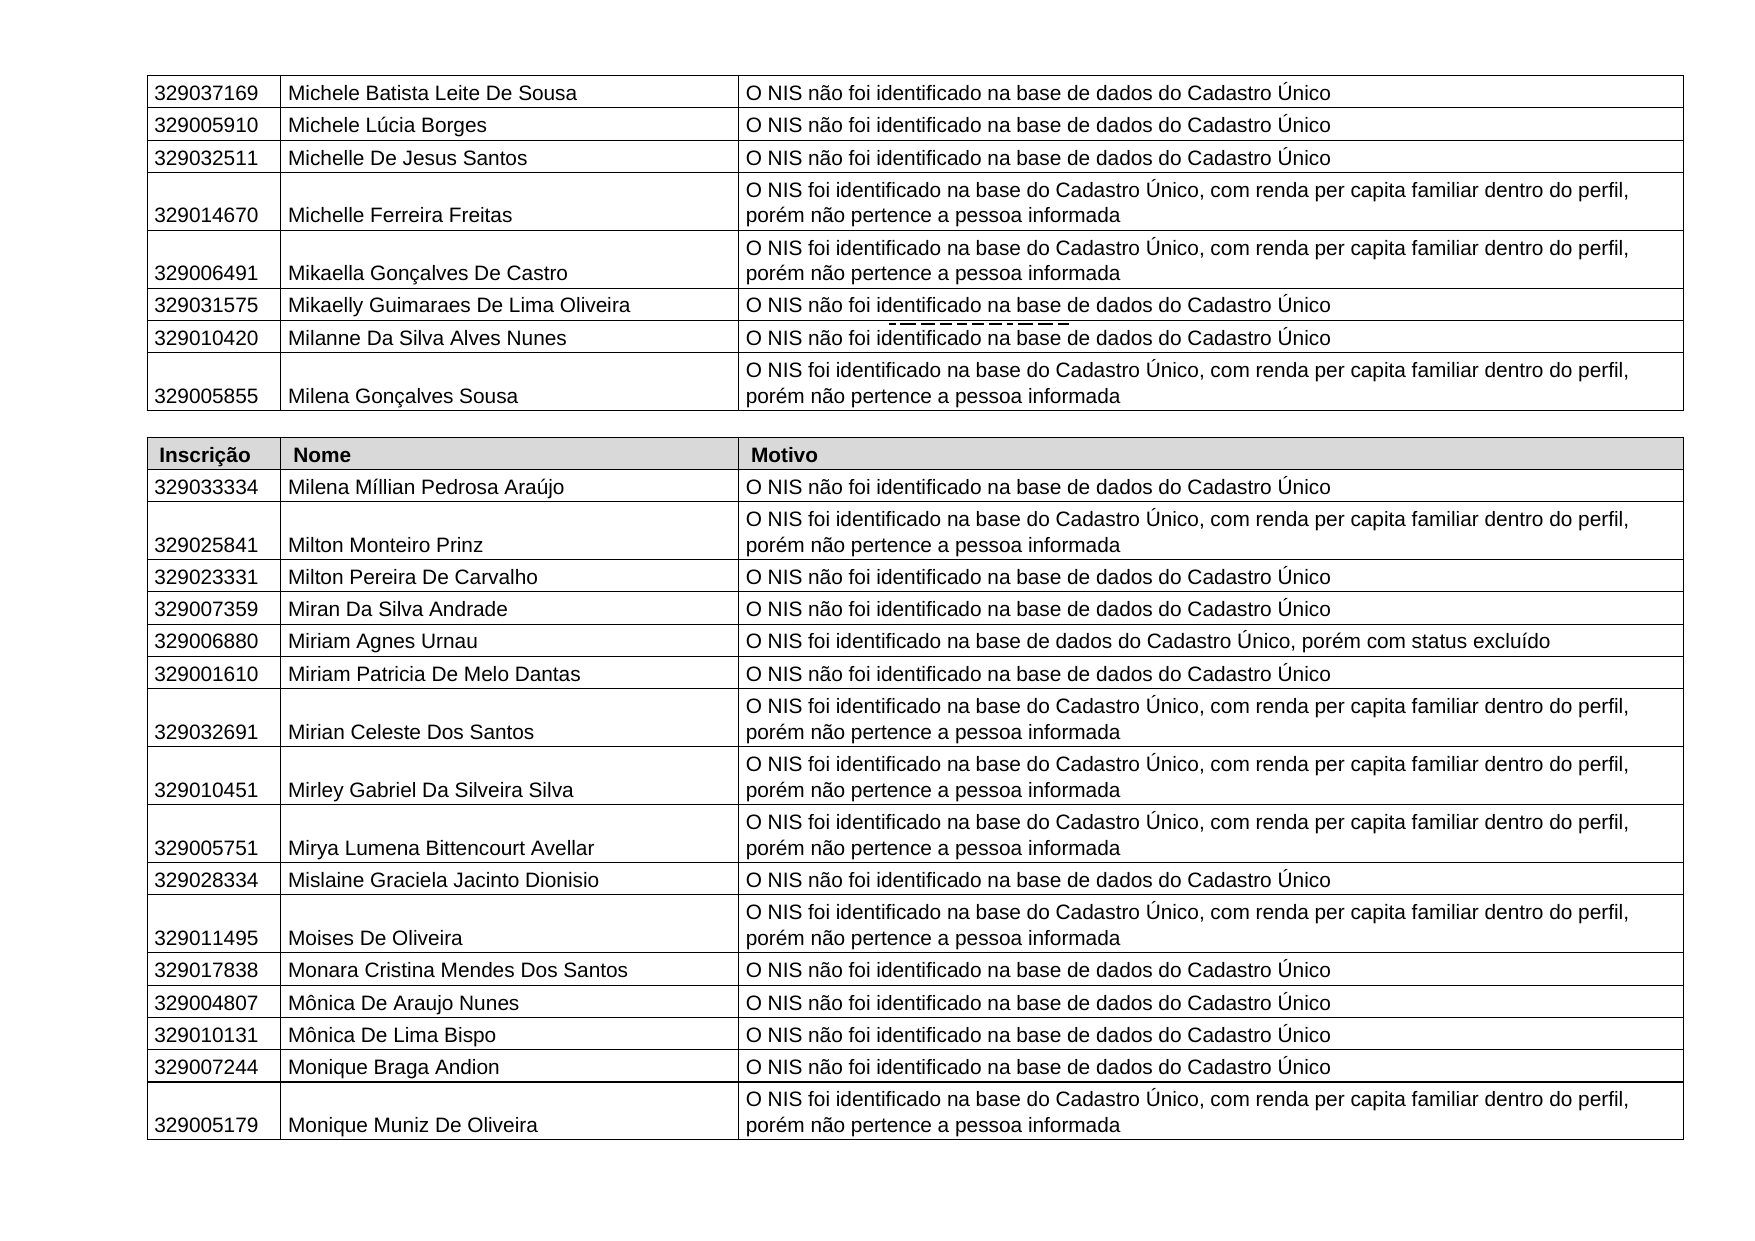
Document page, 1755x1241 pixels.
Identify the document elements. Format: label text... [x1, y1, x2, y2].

table_cell 329033334 [148, 470, 280, 501]
table_cell O NIS foi identificado na base do Cadastro Único, com renda per capita familiar dentro do perfil, porém não pertence a pessoa informada [739, 353, 1683, 410]
table_cell O NIS foi identificado na base do Cadastro Único, com renda per capita familiar dentro do perfil, porém não pertence a pessoa informada [739, 231, 1683, 287]
table_cell 329006491 [148, 231, 280, 287]
table_cell Mônica De Araujo Nunes [281, 986, 738, 1017]
table_cell Monara Cristina Mendes Dos Santos [281, 953, 738, 984]
table_cell Milton Monteiro Prinz [281, 502, 738, 559]
table_cell 329014670 [148, 173, 280, 229]
table_cell Miriam Agnes Urnau [281, 625, 738, 656]
table_cell O NIS não foi identificado na base de dados do Cadastro Único [739, 863, 1683, 894]
table_cell Michelle Ferreira Freitas [281, 173, 738, 229]
table_cell 329001610 [148, 657, 280, 688]
table_cell O NIS não foi identificado na base de dados do Cadastro Único [739, 1018, 1683, 1049]
table_cell Mirian Celeste Dos Santos [281, 689, 738, 746]
table_cell Mikaella Gonçalves De Castro [281, 231, 738, 287]
table_cell O NIS não foi identificado na base de dados do Cadastro Único [739, 470, 1683, 501]
table_cell O NIS foi identificado na base do Cadastro Único, com renda per capita familiar dentro do perfil, porém não pertence a pessoa informada [739, 173, 1683, 229]
table_cell 329006880 [148, 625, 280, 656]
table_cell Mikaelly Guimaraes De Lima Oliveira [281, 289, 738, 320]
table_cell O NIS não foi identificado na base de dados do Cadastro Único [739, 560, 1683, 591]
table_cell O NIS não foi identificado na base de dados do Cadastro Único [739, 141, 1683, 172]
table_cell Miran Da Silva Andrade [281, 592, 738, 623]
table_cell Michele Batista Leite De Sousa [281, 76, 738, 107]
table_header Motivo [739, 438, 1683, 469]
table_cell O NIS foi identificado na base de dados do Cadastro Único, porém com status excluído [739, 625, 1683, 656]
table_cell 329028334 [148, 863, 280, 894]
table_cell 329004807 [148, 986, 280, 1017]
table_cell O NIS não foi identificado na base de dados do Cadastro Único [739, 986, 1683, 1017]
table_cell O NIS foi identificado na base do Cadastro Único, com renda per capita familiar dentro do perfil, porém não pertence a pessoa informada [739, 689, 1683, 746]
table_cell Moises De Oliveira [281, 895, 738, 952]
table_cell 329005751 [148, 805, 280, 862]
table_header Nome [281, 438, 738, 469]
table_cell O NIS não foi identificado na base de dados do Cadastro Único [739, 592, 1683, 623]
table_cell 329032691 [148, 689, 280, 746]
table_cell Mislaine Graciela Jacinto Dionisio [281, 863, 738, 894]
table_cell O NIS não foi identificado na base de dados do Cadastro Único [739, 289, 1683, 320]
table_cell 329037169 [148, 76, 280, 107]
table_cell 329031575 [148, 289, 280, 320]
table_cell Mirya Lumena Bittencourt Avellar [281, 805, 738, 862]
table_cell Milena Gonçalves Sousa [281, 353, 738, 410]
table_cell Milanne Da Silva Alves Nunes [281, 321, 738, 352]
table_cell O NIS não foi identificado na base de dados do Cadastro Único [739, 657, 1683, 688]
table_cell Michele Lúcia Borges [281, 108, 738, 139]
table_cell O NIS foi identificado na base do Cadastro Único, com renda per capita familiar dentro do perfil, porém não pertence a pessoa informada [739, 502, 1683, 559]
table_cell 329011495 [148, 895, 280, 952]
table_cell Michelle De Jesus Santos [281, 141, 738, 172]
table_cell Mirley Gabriel Da Silveira Silva [281, 747, 738, 804]
table_cell O NIS não foi identificado na base de dados do Cadastro Único [739, 1050, 1683, 1081]
table_cell 329010420 [148, 321, 280, 352]
table_cell Monique Braga Andion [281, 1050, 738, 1081]
table_cell Milena Míllian Pedrosa Araújo [281, 470, 738, 501]
table_cell O NIS foi identificado na base do Cadastro Único, com renda per capita familiar dentro do perfil, porém não pertence a pessoa informada [739, 895, 1683, 952]
table_cell Miriam Patricia De Melo Dantas [281, 657, 738, 688]
table_cell Milton Pereira De Carvalho [281, 560, 738, 591]
table_cell 329005910 [148, 108, 280, 139]
table_cell 329005179 [148, 1083, 280, 1139]
table_cell 329017838 [148, 953, 280, 984]
table_cell 329010131 [148, 1018, 280, 1049]
table_cell 329007359 [148, 592, 280, 623]
table_cell O NIS não foi identificado na base de dados do Cadastro Único [739, 321, 1683, 352]
table_cell 329025841 [148, 502, 280, 559]
table_cell O NIS não foi identificado na base de dados do Cadastro Único [739, 108, 1683, 139]
table_cell O NIS não foi identificado na base de dados do Cadastro Único [739, 953, 1683, 984]
table_cell 329005855 [148, 353, 280, 410]
table_header Inscrição [148, 438, 280, 469]
table_cell Mônica De Lima Bispo [281, 1018, 738, 1049]
table_cell Monique Muniz De Oliveira [281, 1083, 738, 1139]
table_cell 329023331 [148, 560, 280, 591]
table_cell 329010451 [148, 747, 280, 804]
table_cell O NIS foi identificado na base do Cadastro Único, com renda per capita familiar dentro do perfil, porém não pertence a pessoa informada [739, 805, 1683, 862]
table_cell 329032511 [148, 141, 280, 172]
table_cell O NIS foi identificado na base do Cadastro Único, com renda per capita familiar dentro do perfil, porém não pertence a pessoa informada [739, 747, 1683, 804]
table_cell O NIS foi identificado na base do Cadastro Único, com renda per capita familiar dentro do perfil, porém não pertence a pessoa informada [739, 1083, 1683, 1139]
table_cell O NIS não foi identificado na base de dados do Cadastro Único [739, 76, 1683, 107]
table_cell 329007244 [148, 1050, 280, 1081]
